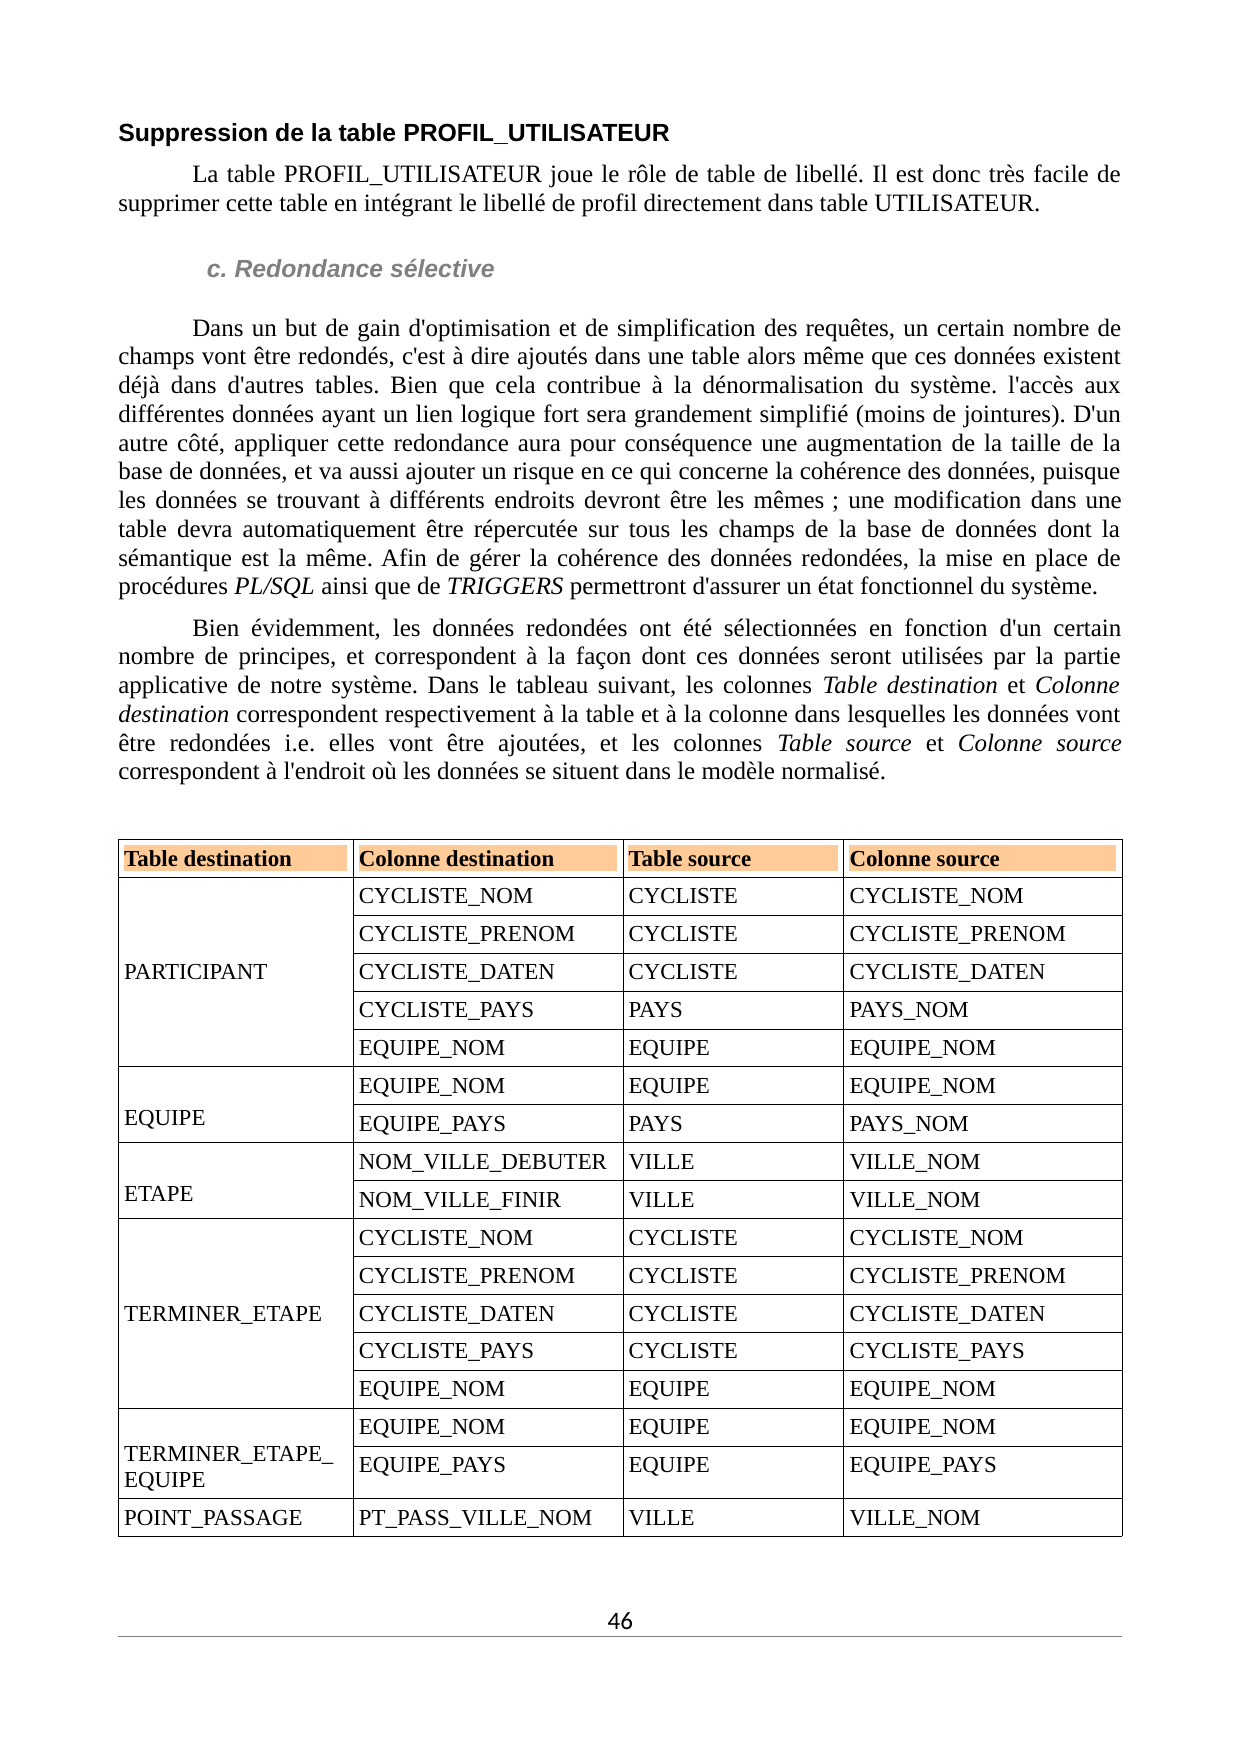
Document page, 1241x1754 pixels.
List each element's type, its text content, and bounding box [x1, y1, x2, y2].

subtitle Suppression de la table PROFIL_UTILISATEUR [118, 118, 1122, 147]
table_cell PARTICIPANT [119, 878, 353, 1066]
table_cell CYCLISTE_PAYS [354, 992, 623, 1028]
table_cell CYCLISTE_NOM [844, 878, 1122, 915]
table_cell CYCLISTE_PAYS [354, 1333, 623, 1370]
table_cell EQUIPE_NOM [354, 1030, 623, 1066]
table_cell VILLE [624, 1499, 843, 1536]
table_cell EQUIPE [624, 1371, 843, 1408]
table_cell CYCLISTE_NOM [844, 1219, 1122, 1256]
table_cell CYCLISTE [624, 878, 843, 915]
table_cell EQUIPE_PAYS [844, 1447, 1122, 1498]
table_cell EQUIPE_NOM [354, 1371, 623, 1408]
table_cell CYCLISTE_NOM [354, 878, 623, 915]
table_cell EQUIPE_NOM [844, 1371, 1122, 1408]
table_cell EQUIPE_PAYS [354, 1105, 623, 1142]
table_header Table destination [119, 840, 353, 877]
table_cell CYCLISTE_DATEN [844, 1295, 1122, 1332]
table_cell VILLE_NOM [844, 1499, 1122, 1536]
table_cell EQUIPE_PAYS [354, 1447, 623, 1498]
table_cell EQUIPE [119, 1067, 353, 1142]
table_cell EQUIPE [624, 1409, 843, 1446]
table_header Colonne source [844, 840, 1122, 877]
table_cell CYCLISTE_PRENOM [844, 916, 1122, 953]
table_cell CYCLISTE [624, 1257, 843, 1294]
table_cell EQUIPE_NOM [844, 1409, 1122, 1446]
table_cell PAYS [624, 992, 843, 1028]
table_cell ETAPE [119, 1143, 353, 1218]
text La table PROFIL_UTILISATEUR joue le rôle de table de libellé. Il est donc très facile de supprimer cette table en intégrant le libellé de profil directement dans table UTILISATEUR. [118, 159, 1122, 217]
table_cell CYCLISTE_DATEN [354, 1295, 623, 1332]
table_cell PT_PASS_VILLE_NOM [354, 1499, 623, 1536]
table_cell VILLE [624, 1143, 843, 1180]
table_cell CYCLISTE_PRENOM [354, 916, 623, 953]
subtitle Redondance sélective [207, 254, 1122, 282]
table_cell EQUIPE_NOM [354, 1409, 623, 1446]
table_cell PAYS_NOM [844, 1105, 1122, 1142]
table_cell VILLE_NOM [844, 1181, 1122, 1218]
table_cell EQUIPE [624, 1447, 843, 1498]
table_cell EQUIPE [624, 1030, 843, 1066]
table_cell TERMINER_ETAPE_EQUIPE [119, 1409, 353, 1498]
table_cell PAYS_NOM [844, 992, 1122, 1028]
table_cell CYCLISTE_DATEN [354, 954, 623, 991]
table_cell CYCLISTE [624, 1333, 843, 1370]
text Bien évidemment, les données redondées ont été sélectionnées en fonction d'un certain nombre de principes, et correspondent à la façon dont ces données seront utilisées par la partie applicative de notre système. Dans le tableau suivant, les colonnes Table destination et Colonne destination correspondent respectivement à la table et à la colonne dans lesquelles les données vont être redondées i.e. elles vont être ajoutées, et les colonnes Table source et Colonne source correspondent à l'endroit où les données se situent dans le modèle normalisé. [118, 613, 1122, 785]
table_cell CYCLISTE [624, 916, 843, 953]
table_cell CYCLISTE_DATEN [844, 954, 1122, 991]
table_header Colonne destination [354, 840, 623, 877]
table_cell EQUIPE_NOM [844, 1030, 1122, 1066]
table_cell EQUIPE [624, 1067, 843, 1104]
table_cell EQUIPE_NOM [844, 1067, 1122, 1104]
table_cell CYCLISTE [624, 1219, 843, 1256]
table_cell CYCLISTE_PRENOM [844, 1257, 1122, 1294]
table_cell CYCLISTE [624, 954, 843, 991]
table_cell CYCLISTE_NOM [354, 1219, 623, 1256]
table_cell VILLE [624, 1181, 843, 1218]
table_cell PAYS [624, 1105, 843, 1142]
table_cell CYCLISTE_PRENOM [354, 1257, 623, 1294]
table_cell TERMINER_ETAPE [119, 1219, 353, 1408]
text Dans un but de gain d'optimisation et de simplification des requêtes, un certain nombre de champs vont être redondés, c'est à dire ajoutés dans une table alors même que ces données existent déjà dans d'autres tables. Bien que cela contribue à la dénormalisation du système. l'accès aux différentes données ayant un lien logique fort sera grandement simplifié (moins de jointures). D'un autre côté, appliquer cette redondance aura pour conséquence une augmentation de la taille de la base de données, et va aussi ajouter un risque en ce qui concerne la cohérence des données, puisque les données se trouvant à différents endroits devront être les mêmes ; une modification dans une table devra automatiquement être répercutée sur tous les champs de la base de données dont la sémantique est la même. Afin de gérer la cohérence des données redondées, la mise en place de procédures PL/SQL ainsi que de TRIGGERS permettront d'assurer un état fonctionnel du système. [118, 313, 1122, 600]
table_cell POINT_PASSAGE [119, 1499, 353, 1536]
table_cell CYCLISTE_PAYS [844, 1333, 1122, 1370]
table_header Table source [624, 840, 843, 877]
table_cell NOM_VILLE_DEBUTER [354, 1143, 623, 1180]
table_cell EQUIPE_NOM [354, 1067, 623, 1104]
table_cell CYCLISTE [624, 1295, 843, 1332]
table_cell VILLE_NOM [844, 1143, 1122, 1180]
table_cell NOM_VILLE_FINIR [354, 1181, 623, 1218]
